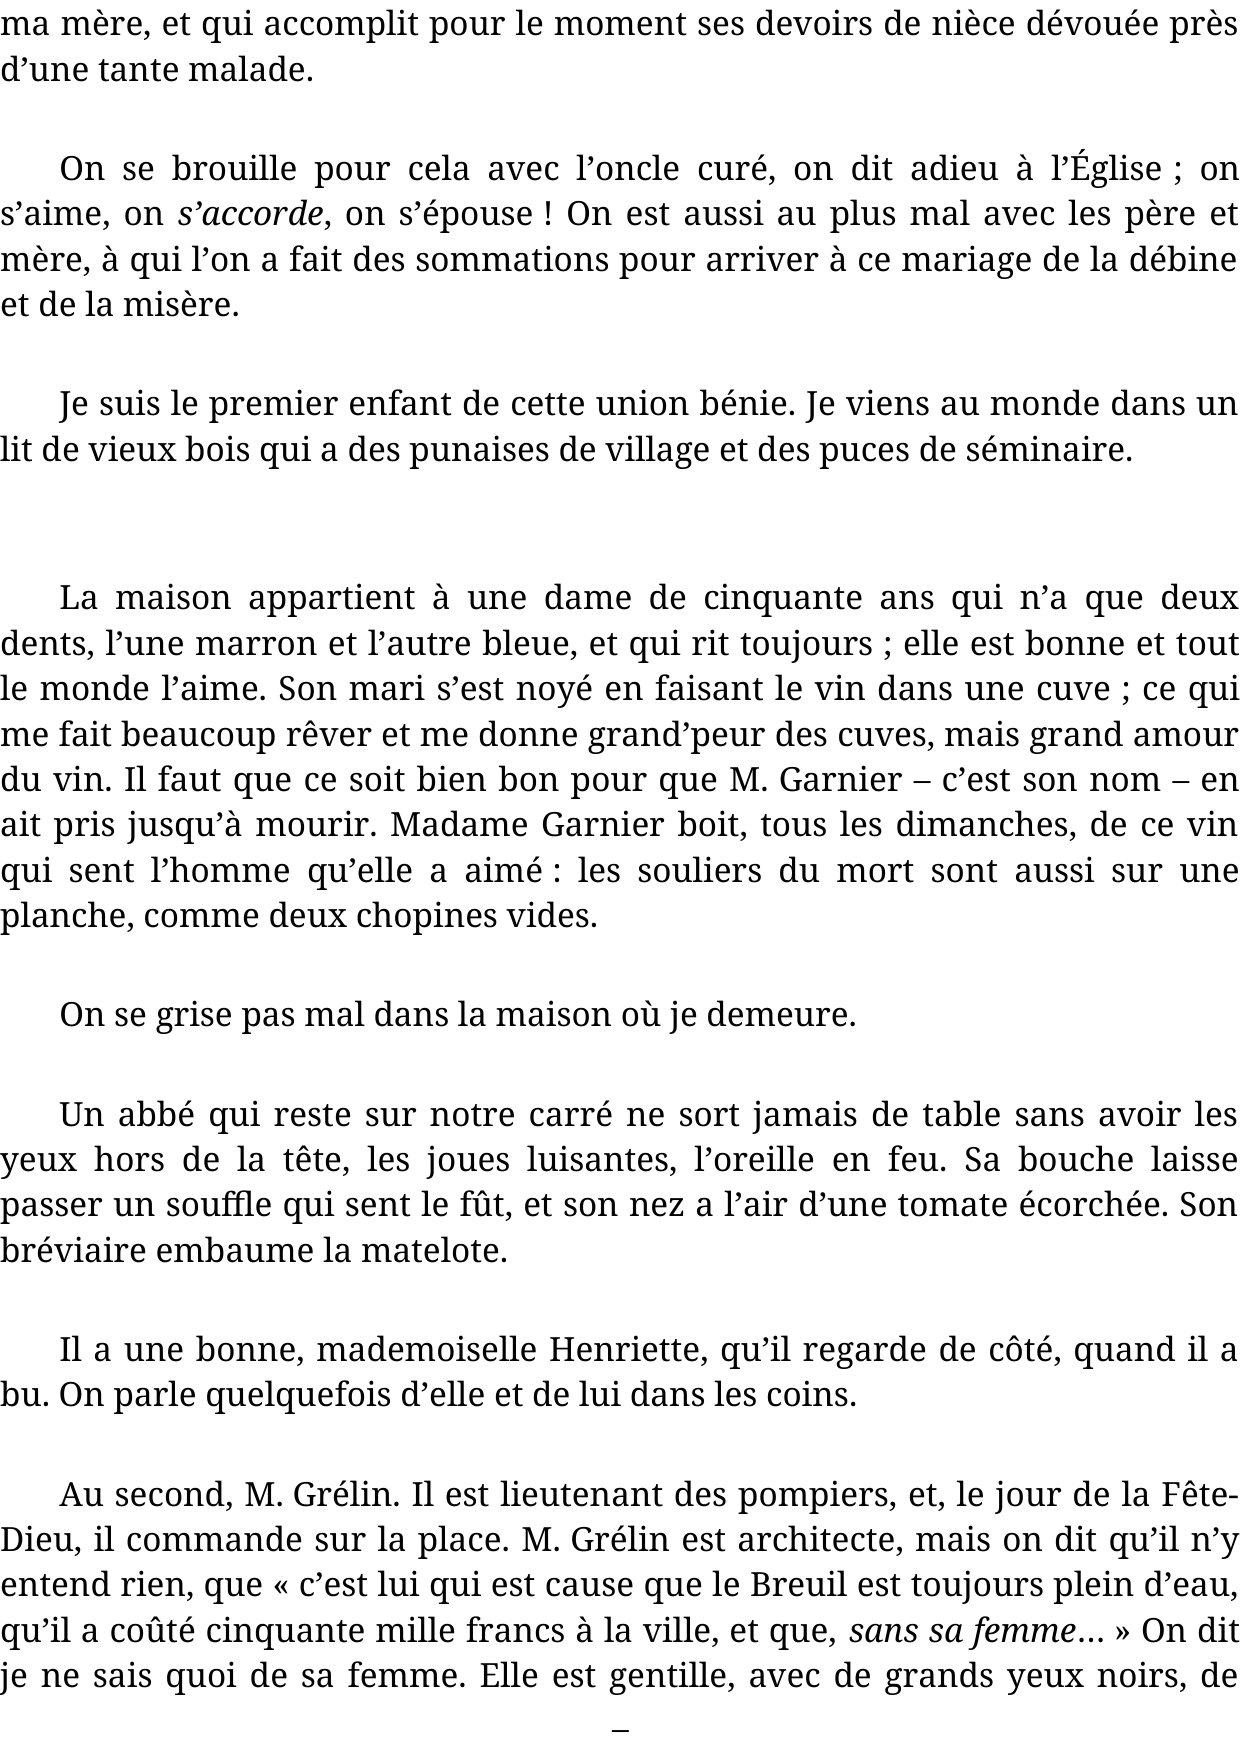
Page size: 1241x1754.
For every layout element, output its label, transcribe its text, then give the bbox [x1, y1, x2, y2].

text Il a une bonne, mademoiselle Henriette, qu’il regarde de côté, quand il a bu. On parle quelquefois d’elle et de lui dans les coins. [0, 1326, 1240, 1417]
text Au second, M. Grélin. Il est lieutenant des pompiers, et, le jour de la Fête-Dieu, il commande sur la place. M. Grélin est architecte, mais on dit qu’il n’y entend rien, que « c’est lui qui est cause que le Breuil est toujours plein d’eau, qu’il a coûté cinquante mille francs à la ville, et que, sans sa femme… » On dit je ne sais quoi de sa femme. Elle est gentille, avec de grands yeux noirs, de [0, 1470, 1240, 1697]
text Un abbé qui reste sur notre carré ne sort jamais de table sans avoir les yeux hors de la tête, les joues luisantes, l’oreille en feu. Sa bouche laisse passer un souffle qui sent le fût, et son nez a l’air d’une tomate écorchée. Son bréviaire embaume la matelote. [0, 1090, 1240, 1272]
text La maison appartient à une dame de cinquante ans qui n’a que deux dents, l’une marron et l’autre bleue, et qui rit toujours ; elle est bonne et tout le monde l’aime. Son mari s’est noyé en faisant le vin dans une cuve ; ce qui me fait beaucoup rêver et me donne grand’peur des cuves, mais grand amour du vin. Il faut que ce soit bien bon pour que M. Garnier – c’est son nom – en ait pris jusqu’à mourir. Madame Garnier boit, tous les dimanches, de ce vin qui sent l’homme qu’elle a aimé : les souliers du mort sont aussi sur une planche, comme deux chopines vides. [0, 574, 1240, 937]
text Je suis le premier enfant de cette union bénie. Je viens au monde dans un lit de vieux bois qui a des punaises de village et des puces de séminaire. [0, 380, 1240, 471]
text On se grise pas mal dans la maison où je demeure. [0, 991, 1240, 1037]
text ma mère, et qui accomplit pour le moment ses devoirs de nièce dévouée près d’une tante malade. [0, 0, 1240, 91]
text On se brouille pour cela avec l’oncle curé, on dit adieu à l’Église ; on s’aime, on s’accorde, on s’épouse ! On est aussi au plus mal avec les père et mère, à qui l’on a fait des sommations pour arriver à ce mariage de la débine et de la misère. [0, 144, 1240, 326]
